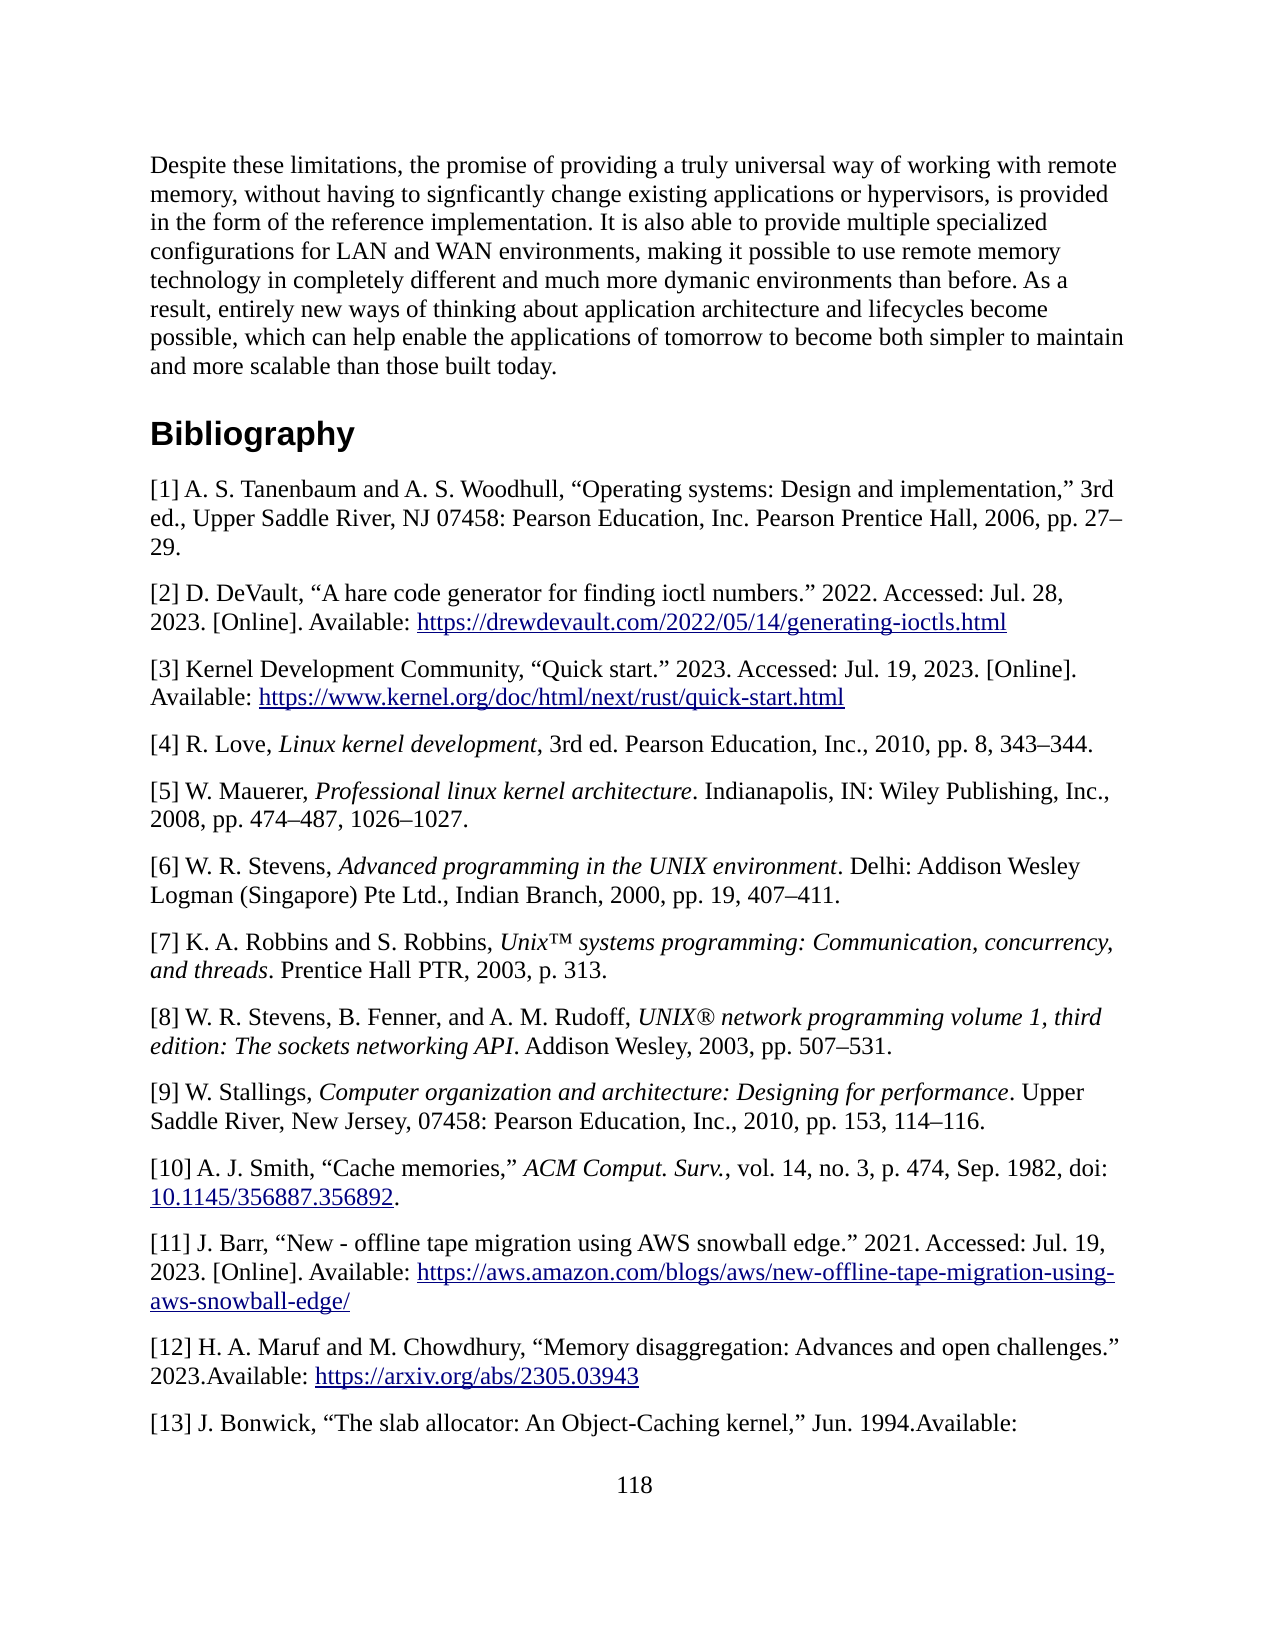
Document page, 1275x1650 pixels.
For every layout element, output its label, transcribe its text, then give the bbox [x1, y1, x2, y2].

text [11] J. Barr, “New - offline tape migration using AWS snowball edge.” 2021. Accessed: Jul. 19, 2023. [Online]. Available: https://aws.amazon.com/blogs/aws/new-offline-tape-migration-using-aws-snowball-edge/ [150, 1228, 1125, 1314]
text [5] W. Mauerer, Professional linux kernel architecture. Indianapolis, IN: Wiley Publishing, Inc., 2008, pp. 474–487, 1026–1027. [150, 776, 1125, 833]
text [3] Kernel Development Community, “Quick start.” 2023. Accessed: Jul. 19, 2023. [Online]. Available: https://www.kernel.org/doc/html/next/rust/quick-start.html [150, 654, 1125, 711]
text [12] H. A. Maruf and M. Chowdhury, “Memory disaggregation: Advances and open challenges.” 2023.Available: https://arxiv.org/abs/2305.03943 [150, 1332, 1125, 1390]
text [6] W. R. Stevens, Advanced programming in the UNIX environment. Delhi: Addison Wesley Logman (Singapore) Pte Ltd., Indian Branch, 2000, pp. 19, 407–411. [150, 851, 1125, 909]
text [13] J. Bonwick, “The slab allocator: An Object-Caching kernel,” Jun. 1994.Available: [150, 1408, 1125, 1437]
text [7] K. A. Robbins and S. Robbins, Unix™ systems programming: Communication, concurrency, and threads. Prentice Hall PTR, 2003, p. 313. [150, 927, 1125, 984]
text [8] W. R. Stevens, B. Fenner, and A. M. Rudoff, UNIX® network programming volume 1, third edition: The sockets networking API. Addison Wesley, 2003, pp. 507–531. [150, 1002, 1125, 1059]
text [2] D. DeVault, “A hare code generator for finding ioctl numbers.” 2022. Accessed: Jul. 28, 2023. [Online]. Available: https://drewdevault.com/2022/05/14/generating-ioctls.html [150, 578, 1125, 636]
text [9] W. Stallings, Computer organization and architecture: Designing for performance. Upper Saddle River, New Jersey, 07458: Pearson Education, Inc., 2010, pp. 153, 114–116. [150, 1077, 1125, 1135]
text [4] R. Love, Linux kernel development, 3rd ed. Pearson Education, Inc., 2010, pp. 8, 343–344. [150, 729, 1125, 758]
text Despite these limitations, the promise of providing a truly universal way of working with remote memory, without having to signficantly change existing applications or hypervisors, is provided in the form of the reference implementation. It is also able to provide multiple specialized configurations for LAN and WAN environments, making it possible to use remote memory technology in completely different and much more dymanic environments than before. As a result, entirely new ways of thinking about application architecture and lifecycles become possible, which can help enable the applications of tomorrow to become both simpler to maintain and more scalable than those built today. [150, 150, 1125, 380]
subtitle Bibliography [150, 414, 1125, 453]
text [1] A. S. Tanenbaum and A. S. Woodhull, “Operating systems: Design and implementation,” 3rd ed., Upper Saddle River, NJ 07458: Pearson Education, Inc. Pearson Prentice Hall, 2006, pp. 27–29. [150, 474, 1125, 560]
text [10] A. J. Smith, “Cache memories,” ACM Comput. Surv., vol. 14, no. 3, p. 474, Sep. 1982, doi: 10.1145/356887.356892. [150, 1153, 1125, 1210]
